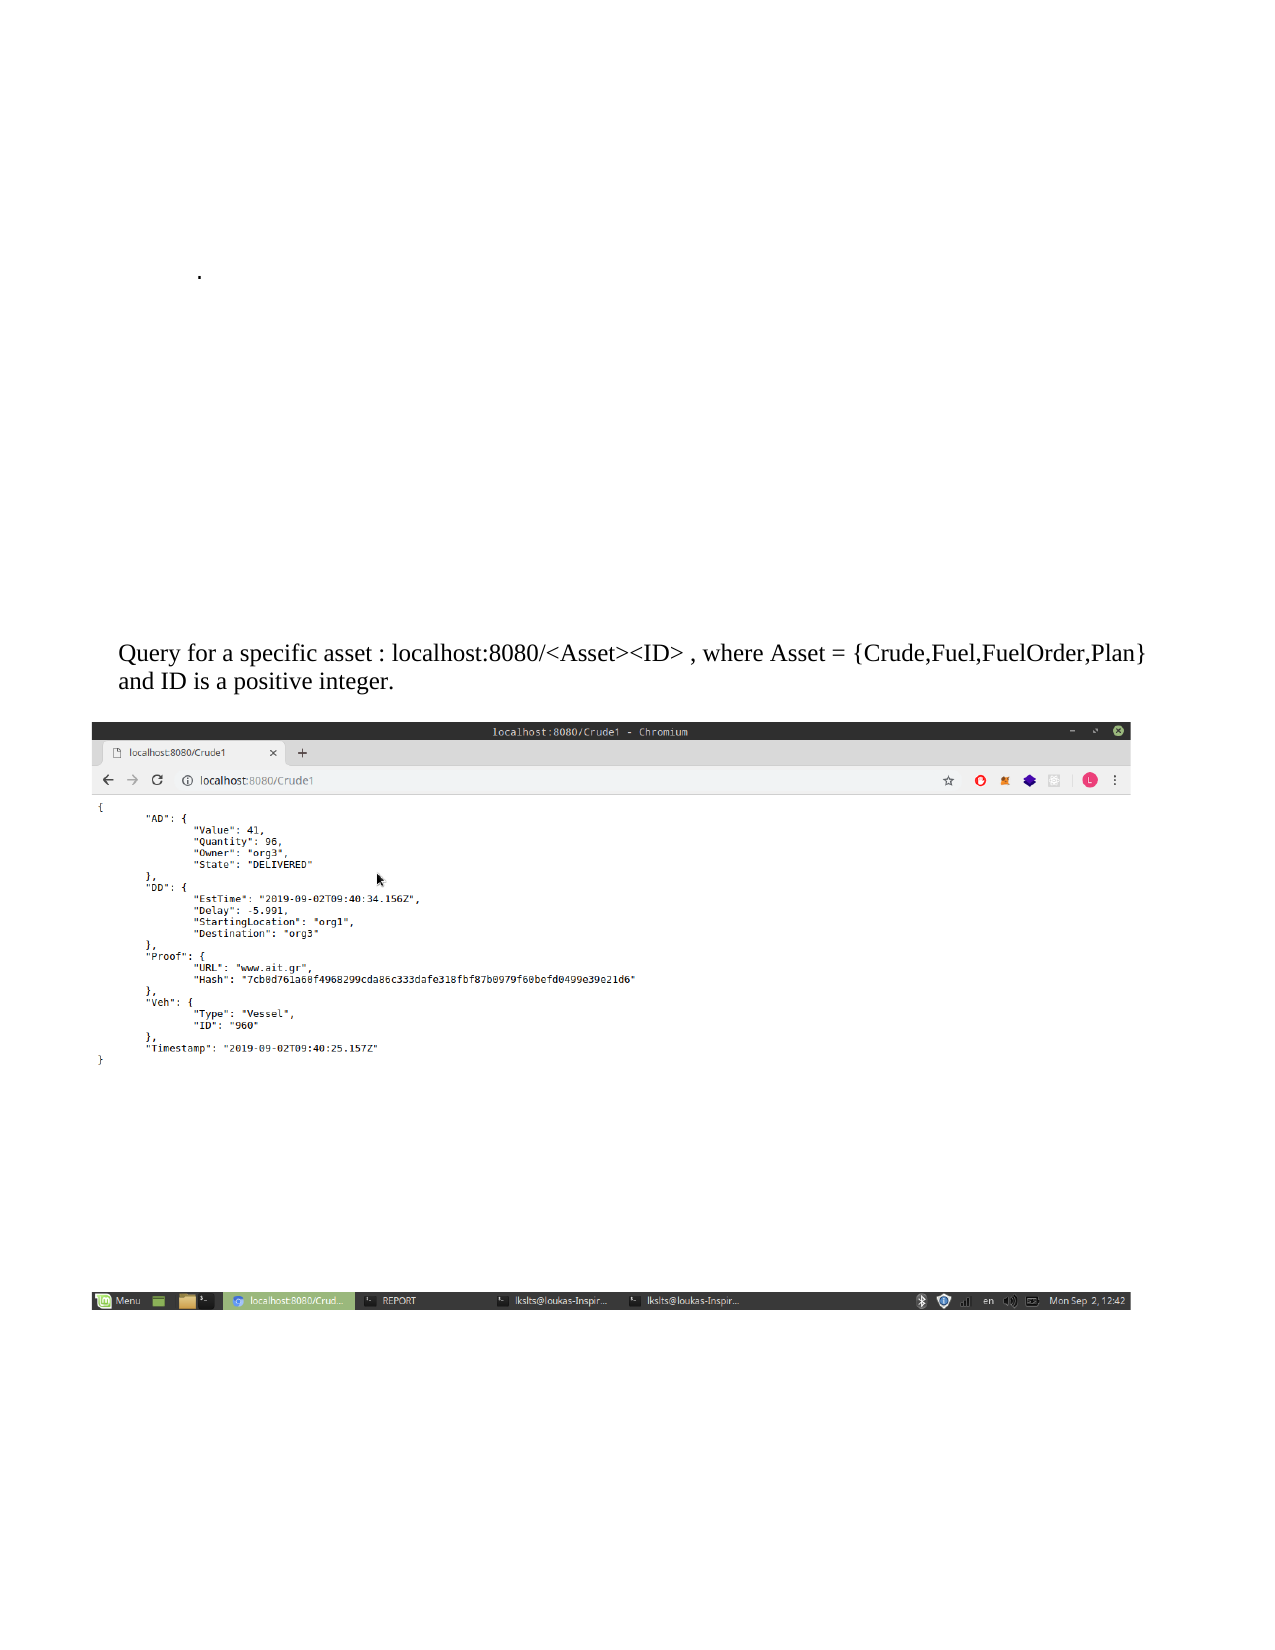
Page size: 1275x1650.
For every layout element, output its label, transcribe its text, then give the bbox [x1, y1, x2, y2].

text Query for a specific asset : localhost:8080/<Asset><ID> , where Asset = {Crude,Fuel,FuelOrder,Plan} [118, 638, 1157, 666]
text and ID is a positive integer. [118, 666, 1157, 695]
picture [91, 722, 1131, 1310]
